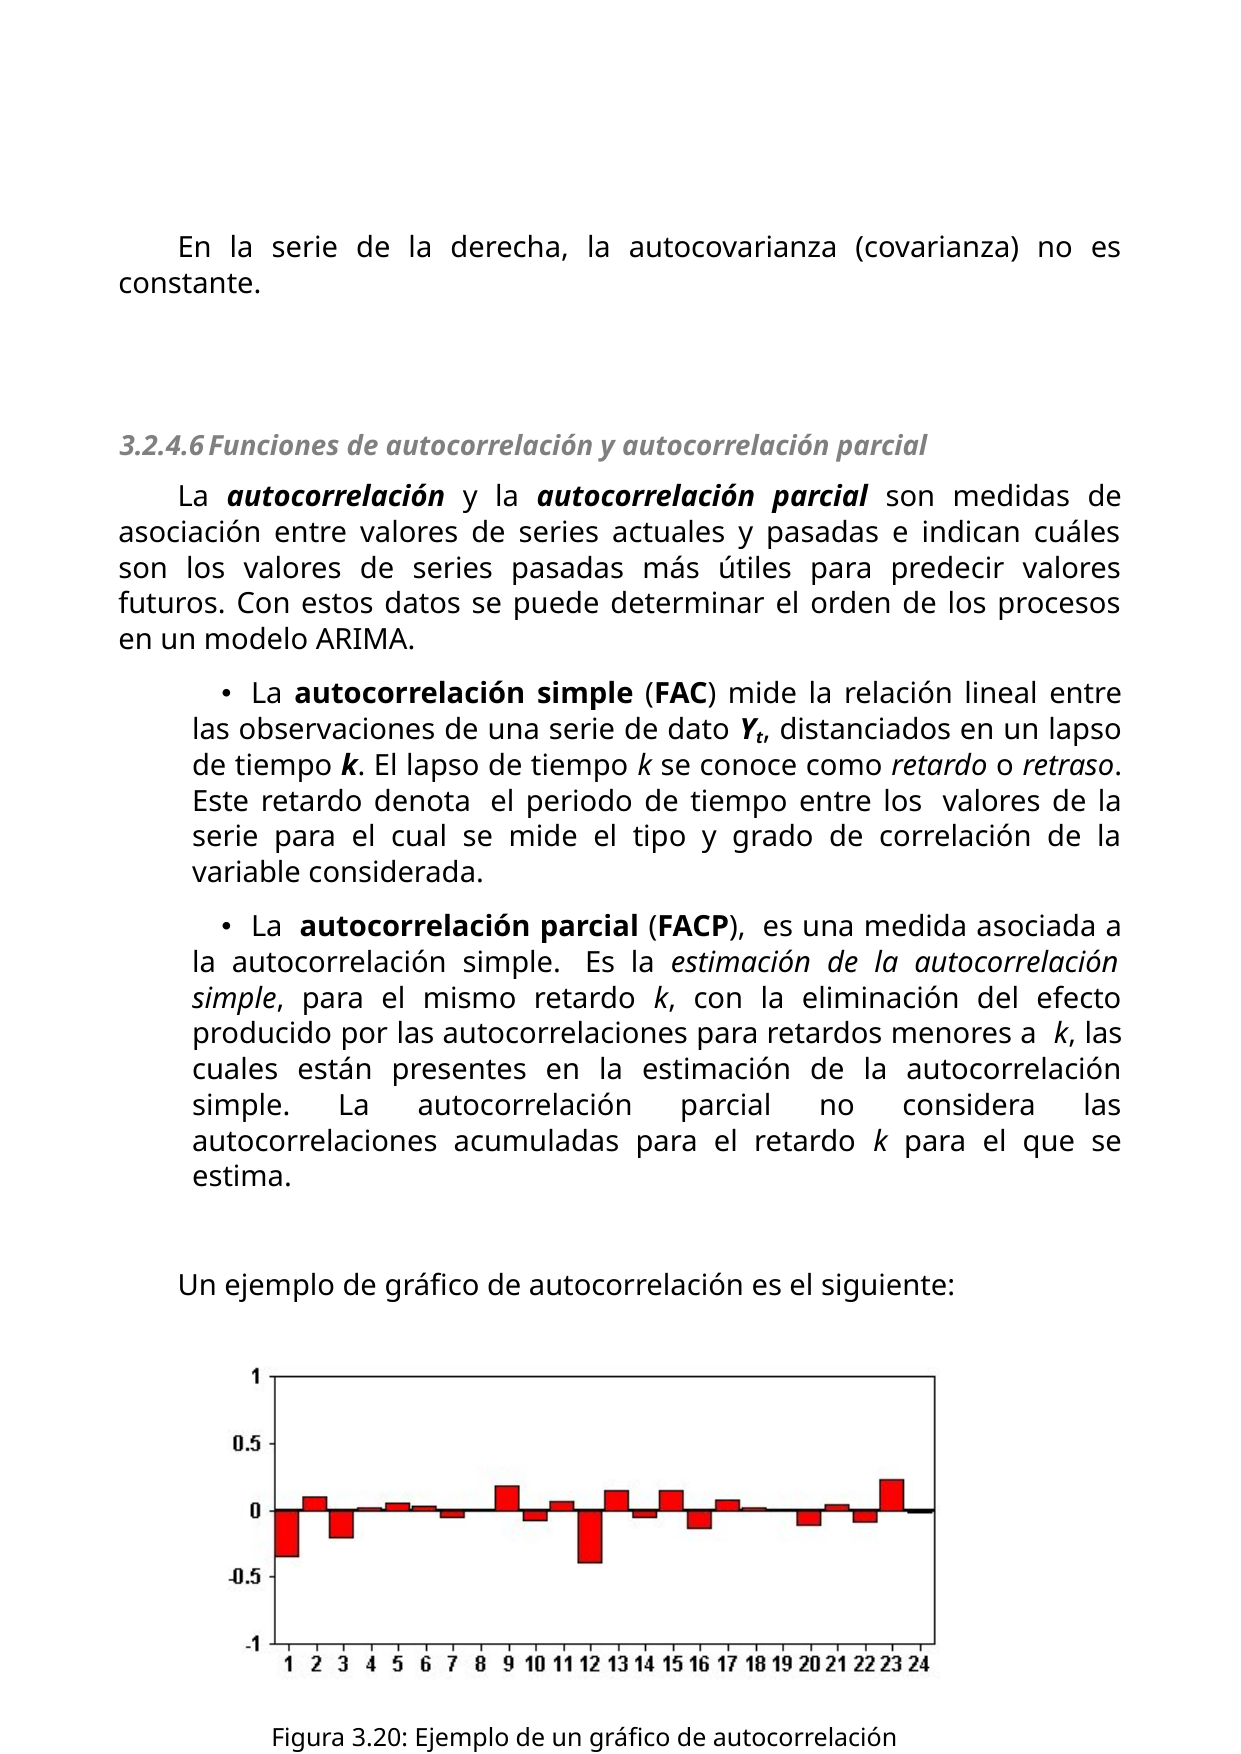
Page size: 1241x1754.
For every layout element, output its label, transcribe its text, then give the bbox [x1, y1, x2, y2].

list La autocorrelación parcial (FACP), es una medida asociada a la autocorrelación simple. Es la estimación de la autocorrelación simple, para el mismo retardo k, con la eliminación del efecto producido por las autocorrelaciones para retardos menores a k, las cuales están presentes en la estimación de la autocorrelación simple. La autocorrelación parcial no considera las autocorrelaciones acumuladas para el retardo k para el que se estima. [162, 906, 1122, 1195]
text En la serie de la derecha, la autocovarianza (covarianza) no es constante. [118, 227, 1122, 302]
text Figura 3.20: Ejemplo de un gráfico de autocorrelación [215, 1703, 953, 1754]
picture [215, 1337, 953, 1703]
subtitle Funciones de autocorrelación y autocorrelación parcial [119, 425, 1122, 463]
text Un ejemplo de gráfico de autocorrelación es el siguiente: [118, 1264, 1122, 1304]
list La autocorrelación simple (FAC) mide la relación lineal entre las observaciones de una serie de dato Yt, distanciados en un lapso de tiempo k. El lapso de tiempo k se conoce como retardo o retraso. Este retardo denota el periodo de tiempo entre los valores de la serie para el cual se mide el tipo y grado de correlación de la variable considerada. [162, 673, 1122, 891]
text La autocorrelación y la autocorrelación parcial son medidas de asociación entre valores de series actuales y pasadas e indican cuáles son los valores de series pasadas más útiles para predecir valores futuros. Con estos datos se puede determinar el orden de los procesos en un modelo ARIMA. [118, 476, 1122, 658]
